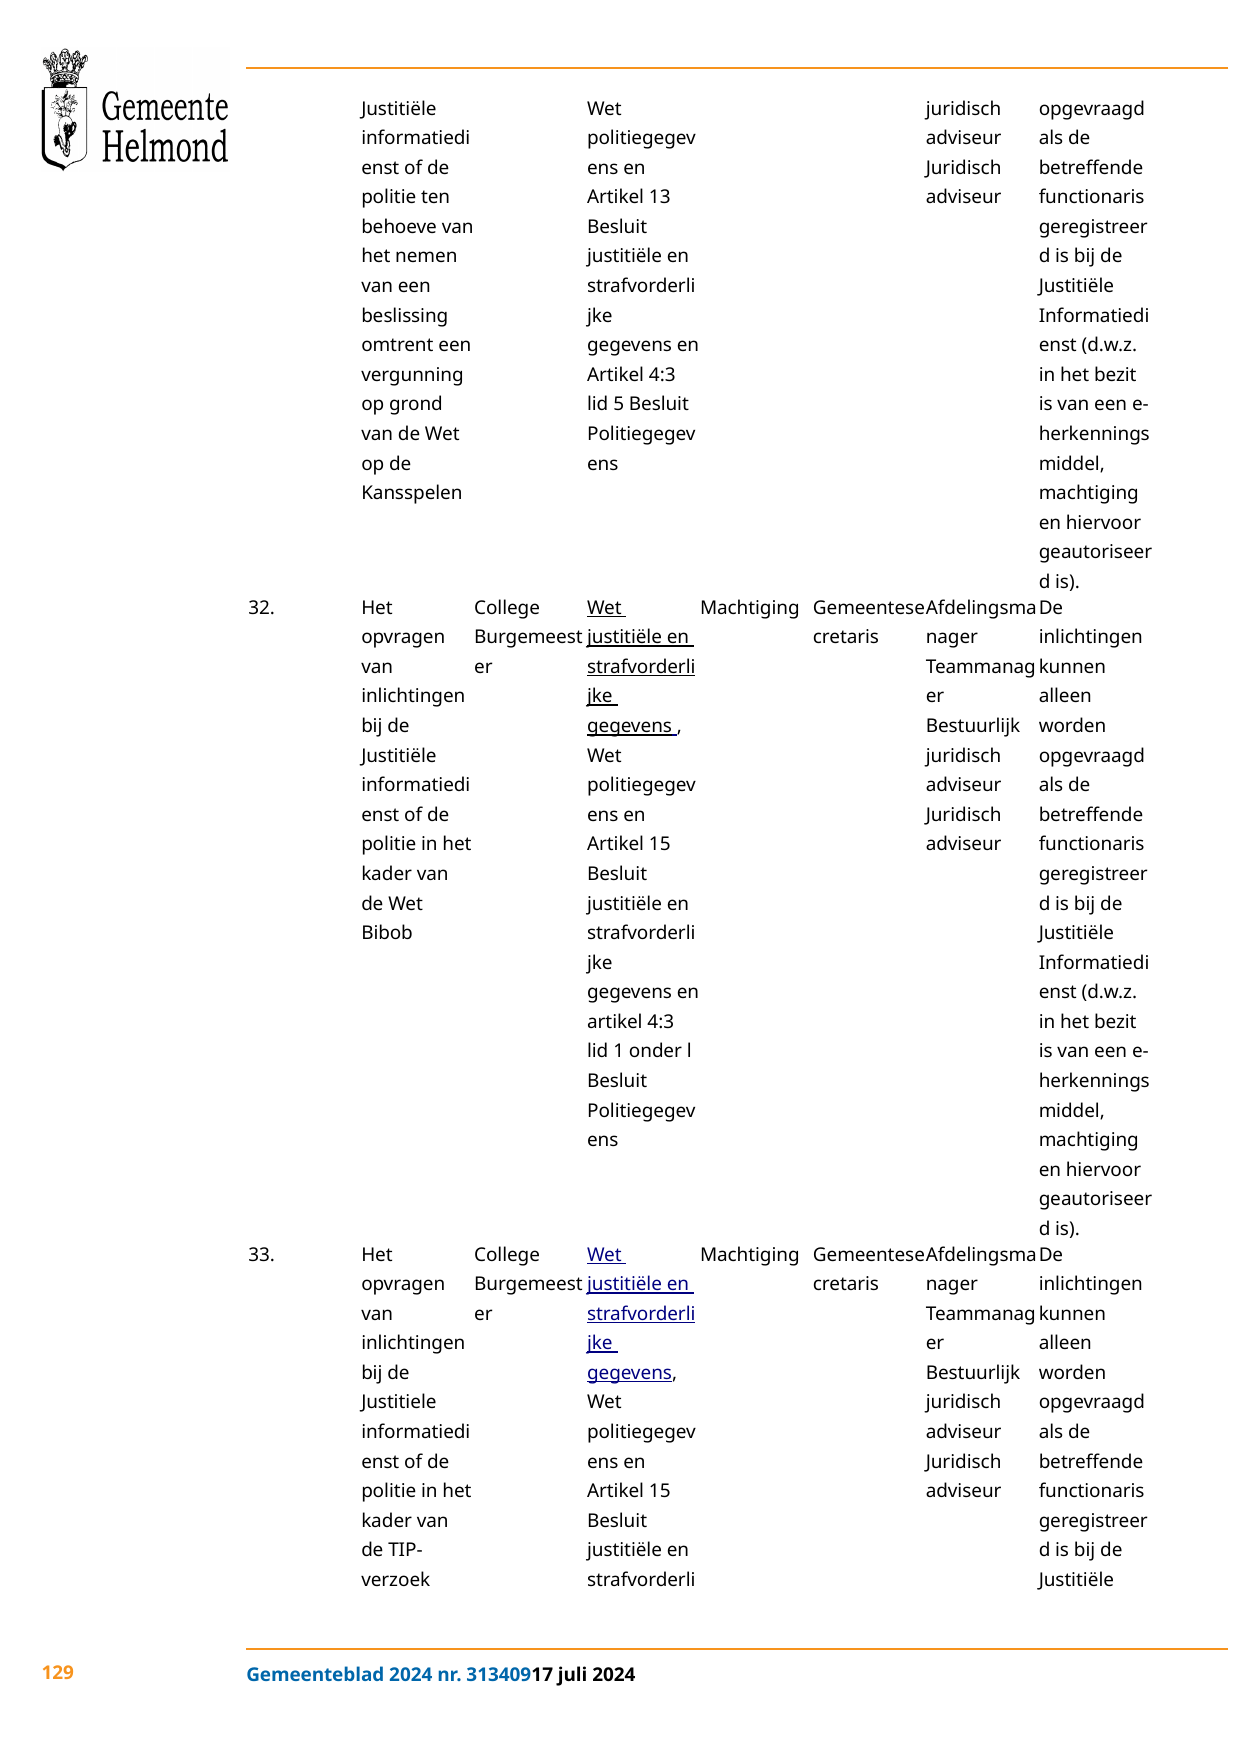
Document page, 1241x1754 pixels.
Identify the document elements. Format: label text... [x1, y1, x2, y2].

table_cell Machtiging [700, 594, 813, 1241]
table_cell juridisch adviseur Juridisch adviseur [926, 95, 1038, 594]
table_cell Justitiële informatiedienst of de politie ten behoeve van het nemen van een beslissing omtrent een vergunning op grond van de Wet op de Kansspelen [361, 95, 474, 594]
table_cell opgevraagd als de betreffende functionaris geregistreerd is bij de Justitiële Informatiedienst (d.w.z. in het bezit is van een e-herkenningsmiddel, machtiging en hiervoor geautoriseerd is). [1039, 95, 1152, 594]
table_cell [813, 95, 926, 594]
table_cell De inlichtingen kunnen alleen worden opgevraagd als de betreffende functionaris geregistreerd is bij de Justitiële [1039, 1241, 1152, 1592]
table_cell College Burgemeester [474, 594, 587, 1241]
table_cell Gemeentesecretaris [813, 594, 926, 1241]
table_cell Het opvragen van inlichtingen bij de Justitiele informatiedienst of de politie in het kader van de TIP-verzoek [361, 1241, 474, 1592]
table_cell [248, 95, 361, 594]
table_cell [474, 95, 587, 594]
table_cell Wet justitiële en strafvorderlijke gegevens , Wet politiegegevens en Artikel 15 Besluit justitiële en strafvorderlijke gegevens en artikel 4:3 lid 1 onder l Besluit Politiegegevens [587, 594, 700, 1241]
picture [41, 47, 231, 172]
table_cell De inlichtingen kunnen alleen worden opgevraagd als de betreffende functionaris geregistreerd is bij de Justitiële Informatiedienst (d.w.z. in het bezit is van een e-herkenningsmiddel, machtiging en hiervoor geautoriseerd is). [1039, 594, 1152, 1241]
table_cell Wet justitiële en strafvorderlijke gegevens, Wet politiegegevens en Artikel 15 Besluit justitiële en strafvorderli [587, 1241, 700, 1592]
table_cell Machtiging [700, 1241, 813, 1592]
table_cell Afdelingsmanager Teammanager Bestuurlijk juridisch adviseur Juridisch adviseur [926, 594, 1038, 1241]
table_cell 33. [248, 1241, 361, 1592]
table_cell Het opvragen van inlichtingen bij de Justitiële informatiedienst of de politie in het kader van de Wet Bibob [361, 594, 474, 1241]
table_cell [700, 95, 813, 594]
table_cell 32. [248, 594, 361, 1241]
table_cell Wet politiegegevens en Artikel 13 Besluit justitiële en strafvorderlijke gegevens en Artikel 4:3 lid 5 Besluit Politiegegevens [587, 95, 700, 594]
table_cell Afdelingsmanager Teammanager Bestuurlijk juridisch adviseur Juridisch adviseur [926, 1241, 1038, 1592]
table_cell College Burgemeester [474, 1241, 587, 1592]
table_cell Gemeentesecretaris [813, 1241, 926, 1592]
